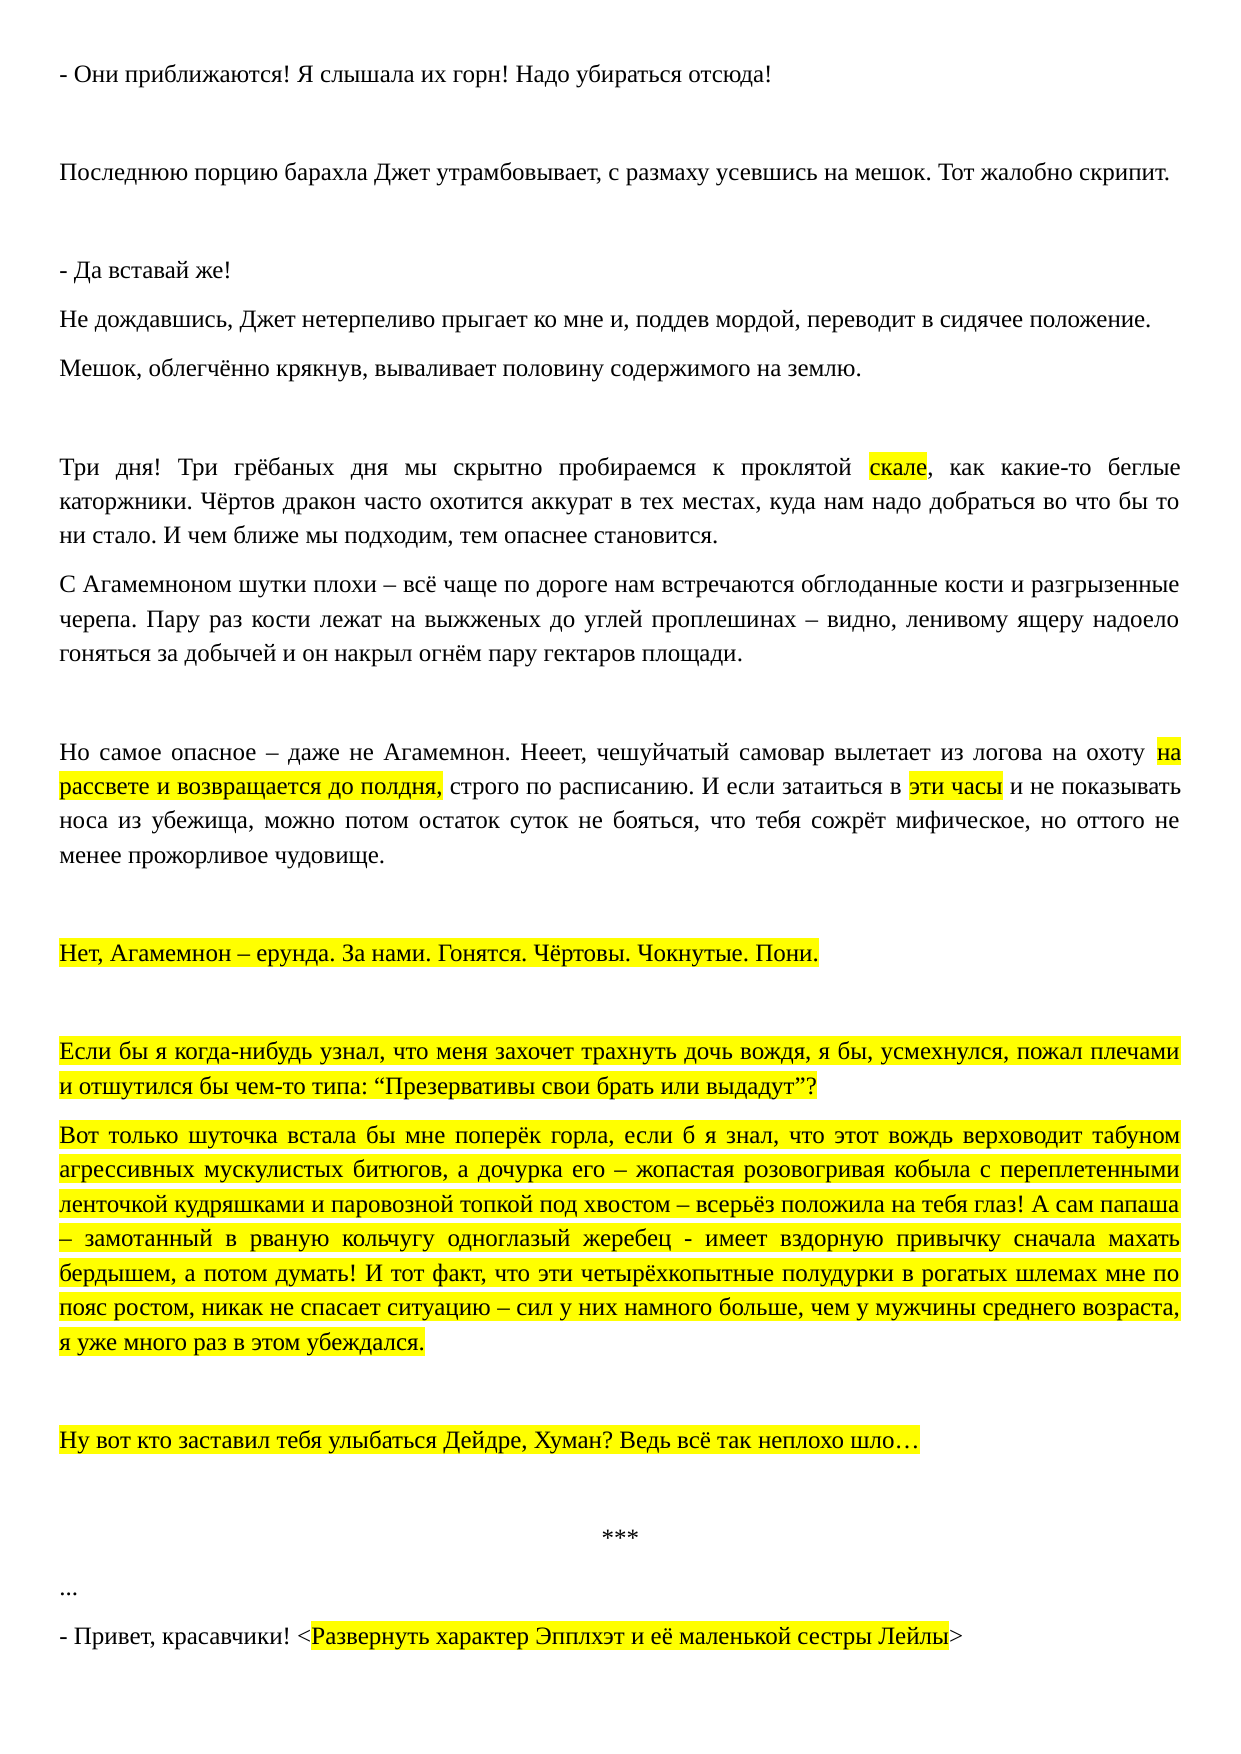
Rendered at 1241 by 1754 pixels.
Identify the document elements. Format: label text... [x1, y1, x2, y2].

text Нет, Агамемнон – ерунда. За нами. Гонятся. Чёртовы. Чокнутые. Пони. [59, 938, 1181, 967]
text - Привет, красавчики! <Развернуть характер Эпплхэт и её маленькой сестры Лейлы> [59, 1621, 1181, 1650]
text Но самое опасное – даже не Агамемнон. Нееет, чешуйчатый самовар вылетает из логова на охоту на рассвете и возвращается до полдня, строго по расписанию. И если затаиться в эти часы и не показывать носа из убежища, можно потом остаток суток не бояться, что тебя сожрёт мифическое, но оттого не менее прожорливое чудовище. [59, 737, 1181, 869]
text Если бы я когда-нибудь узнал, что меня захочет трахнуть дочь вождя, я бы, усмехнулся, пожал плечами и отшутился бы чем-то типа: “Презервативы свои брать или выдадут”? [59, 1036, 1181, 1099]
text - Да вставай же! [59, 255, 1181, 284]
text *** [59, 1523, 1181, 1552]
text Последнюю порцию барахла Джет утрамбовывает, с размаху усевшись на мешок. Тот жалобно скрипит. [59, 157, 1181, 186]
text - Они приближаются! Я слышала их горн! Надо убираться отсюда! [59, 59, 1181, 88]
text С Агамемноном шутки плохи – всё чаще по дороге нам встречаются обглоданные кости и разгрызенные черепа. Пару раз кости лежат на выжженых до углей проплешинах – видно, ленивому ящеру надоело гоняться за добычей и он накрыл огнём пару гектаров площади. [59, 569, 1181, 667]
text Ну вот кто заставил тебя улыбаться Дейдре, Хуман? Ведь всё так неплохо шло… [59, 1425, 1181, 1454]
text Мешок, облегчённо крякнув, вываливает половину содержимого на землю. [59, 353, 1181, 382]
text Три дня! Три грёбаных дня мы скрытно пробираемся к проклятой скале, как какие-то беглые каторжники. Чёртов дракон часто охотится аккурат в тех местах, куда нам надо добраться во что бы то ни стало. И чем ближе мы подходим, тем опаснее становится. [59, 452, 1181, 549]
text Вот только шуточка встала бы мне поперёк горла, если б я знал, что этот вождь верховодит табуном агрессивных мускулистых битюгов, а дочурка его – жопастая розовогривая кобыла с переплетенными ленточкой кудряшками и паровозной топкой под хвостом – всерьёз положила на тебя глаз! А сам папаша – замотанный в рваную кольчугу одноглазый жеребец - имеет вздорную привычку сначала махать бердышем, а потом думать! И тот факт, что эти четырёхкопытные полудурки в рогатых шлемах мне по пояс ростом, никак не спасает ситуацию – сил у них намного больше, чем у мужчины среднего возраста, я уже много раз в этом убеждался. [59, 1120, 1181, 1356]
text Не дождавшись, Джет нетерпеливо прыгает ко мне и, поддев мордой, переводит в сидячее положение. [59, 304, 1181, 333]
text ... [59, 1572, 1181, 1601]
